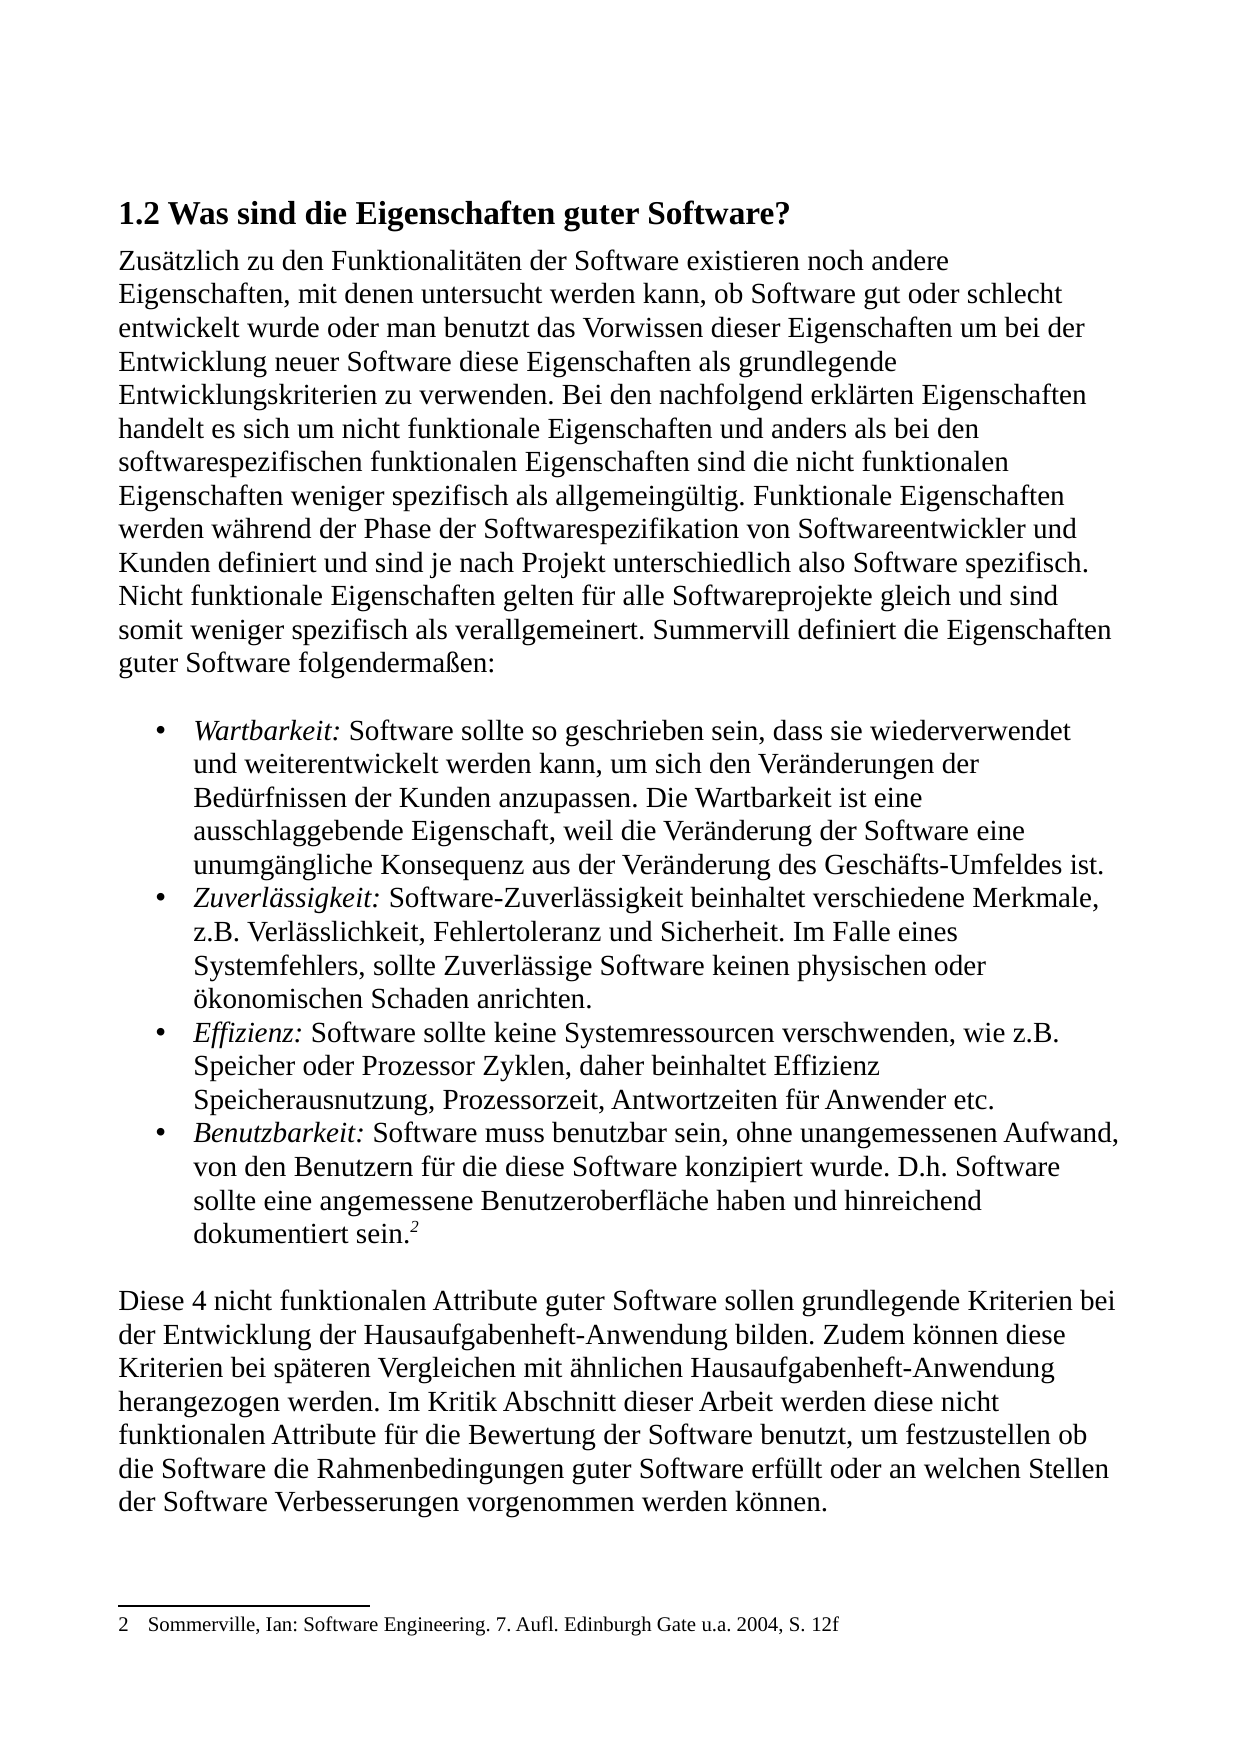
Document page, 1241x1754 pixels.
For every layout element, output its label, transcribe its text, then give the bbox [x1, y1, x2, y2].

text Diese 4 nicht funktionalen Attribute guter Software sollen grundlegende Kriterien bei der Entwicklung der Hausaufgabenheft-Anwendung bilden. Zudem können diese Kriterien bei späteren Vergleichen mit ähnlichen Hausaufgabenheft-Anwendung herangezogen werden. Im Kritik Abschnitt dieser Arbeit werden diese nicht funktionalen Attribute für die Bewertung der Software benutzt, um festzustellen ob die Software die Rahmenbedingungen guter Software erfüllt oder an welchen Stellen der Software Verbesserungen vorgenommen werden können. [118, 1283, 1122, 1518]
list Zuverlässigkeit: Software-Zuverlässigkeit beinhaltet verschiedene Merkmale, z.B. Verlässlichkeit, Fehlertoleranz und Sicherheit. Im Falle eines Systemfehlers, sollte Zuverlässige Software keinen physischen oder ökonomischen Schaden anrichten. [156, 881, 1122, 1015]
list Sommerville, Ian: Software Engineering. 7. Aufl. Edinburgh Gate u.a. 2004, S. 12f [118, 1612, 1122, 1636]
list Wartbarkeit: Software sollte so geschrieben sein, dass sie wiederverwendet und weiterentwickelt werden kann, um sich den Veränderungen der Bedürfnissen der Kunden anzupassen. Die Wartbarkeit ist eine ausschlaggebende Eigenschaft, weil die Veränderung der Software eine unumgängliche Konsequenz aus der Veränderung des Geschäfts-Umfeldes ist. [156, 713, 1122, 881]
list Effizienz: Software sollte keine Systemressourcen verschwenden, wie z.B. Speicher oder Prozessor Zyklen, daher beinhaltet Effizienz Speicherausnutzung, Prozessorzeit, Antwortzeiten für Anwender etc. [156, 1015, 1122, 1116]
text Zusätzlich zu den Funktionalitäten der Software existieren noch andere Eigenschaften, mit denen untersucht werden kann, ob Software gut oder schlecht entwickelt wurde oder man benutzt das Vorwissen dieser Eigenschaften um bei der Entwicklung neuer Software diese Eigenschaften als grundlegende Entwicklungskriterien zu verwenden. Bei den nachfolgend erklärten Eigenschaften handelt es sich um nicht funktionale Eigenschaften und anders als bei den softwarespezifischen funktionalen Eigenschaften sind die nicht funktionalen Eigenschaften weniger spezifisch als allgemeingültig. Funktionale Eigenschaften werden während der Phase der Softwarespezifikation von Softwareentwickler und Kunden definiert und sind je nach Projekt unterschiedlich also Software spezifisch. Nicht funktionale Eigenschaften gelten für alle Softwareprojekte gleich und sind somit weniger spezifisch als verallgemeinert. Summervill definiert die Eigenschaften guter Software folgendermaßen: [118, 243, 1122, 679]
list Benutzbarkeit: Software muss benutzbar sein, ohne unangemessenen Aufwand, von den Benutzern für die diese Software konzipiert wurde. D.h. Software sollte eine angemessene Benutzeroberfläche haben und hinreichend dokumentiert sein. [156, 1116, 1122, 1250]
subtitle 1.2 Was sind die Eigenschaften guter Software? [118, 193, 1122, 231]
